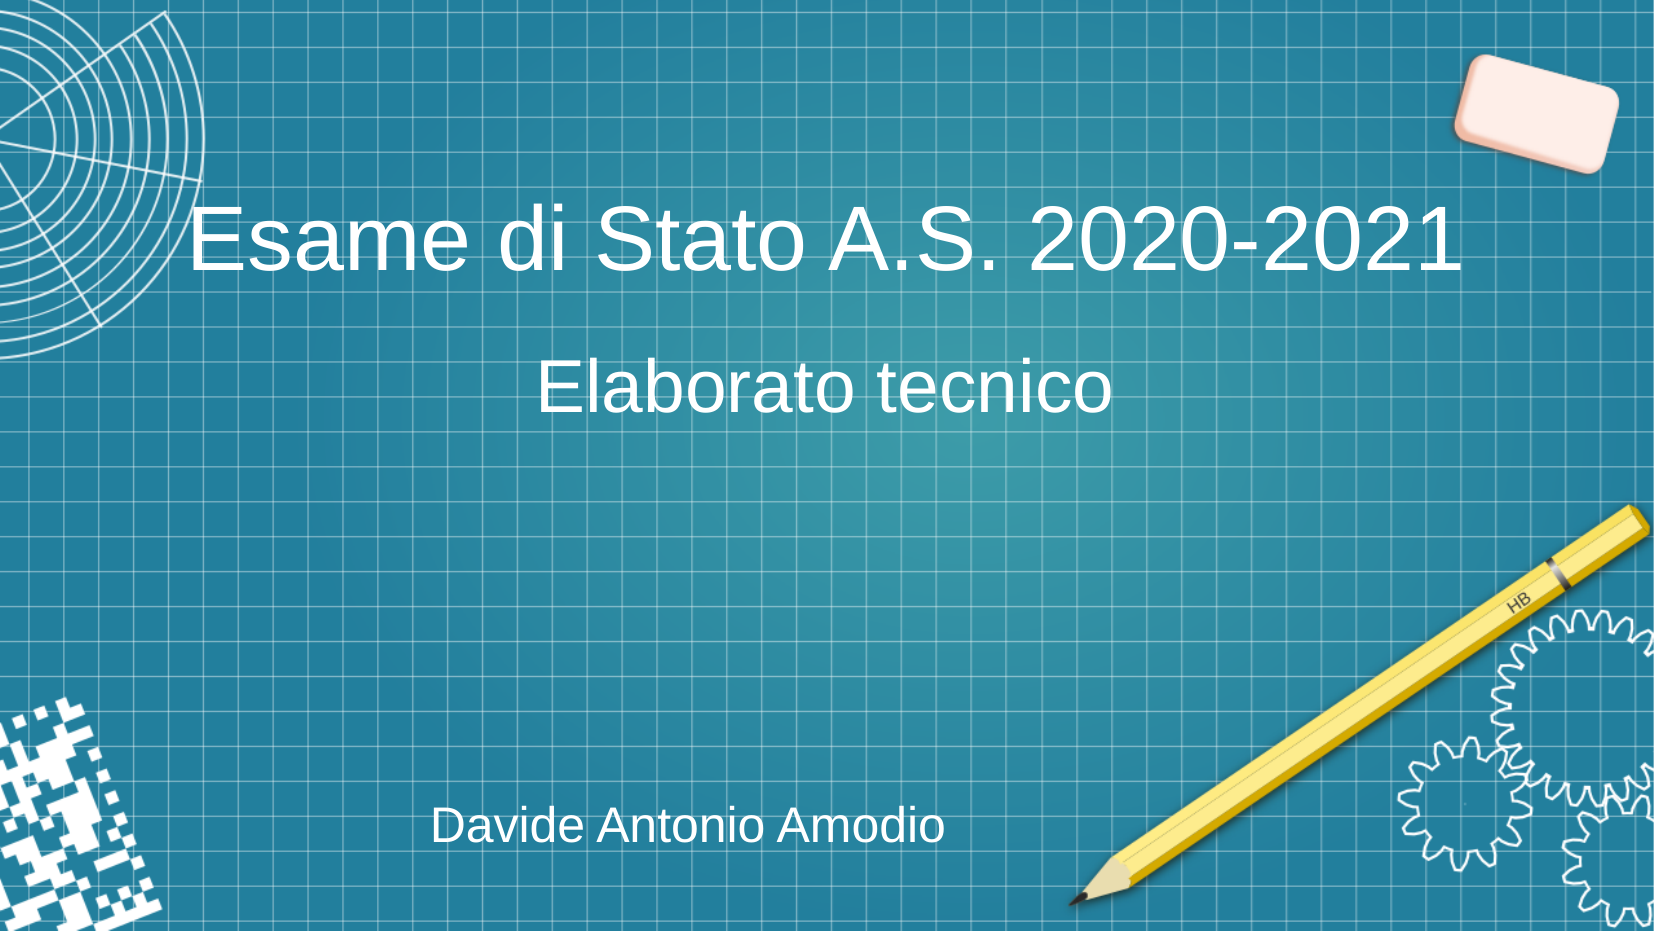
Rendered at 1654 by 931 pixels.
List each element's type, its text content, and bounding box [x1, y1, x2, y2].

picture [0, 0, 1654, 931]
subtitle Davide Antonio Amodio [0, 750, 1426, 901]
title Esame di Stato A.S. 2020-2021 [82, 132, 1571, 346]
text_box Elaborato tecnico [187, 337, 1463, 437]
